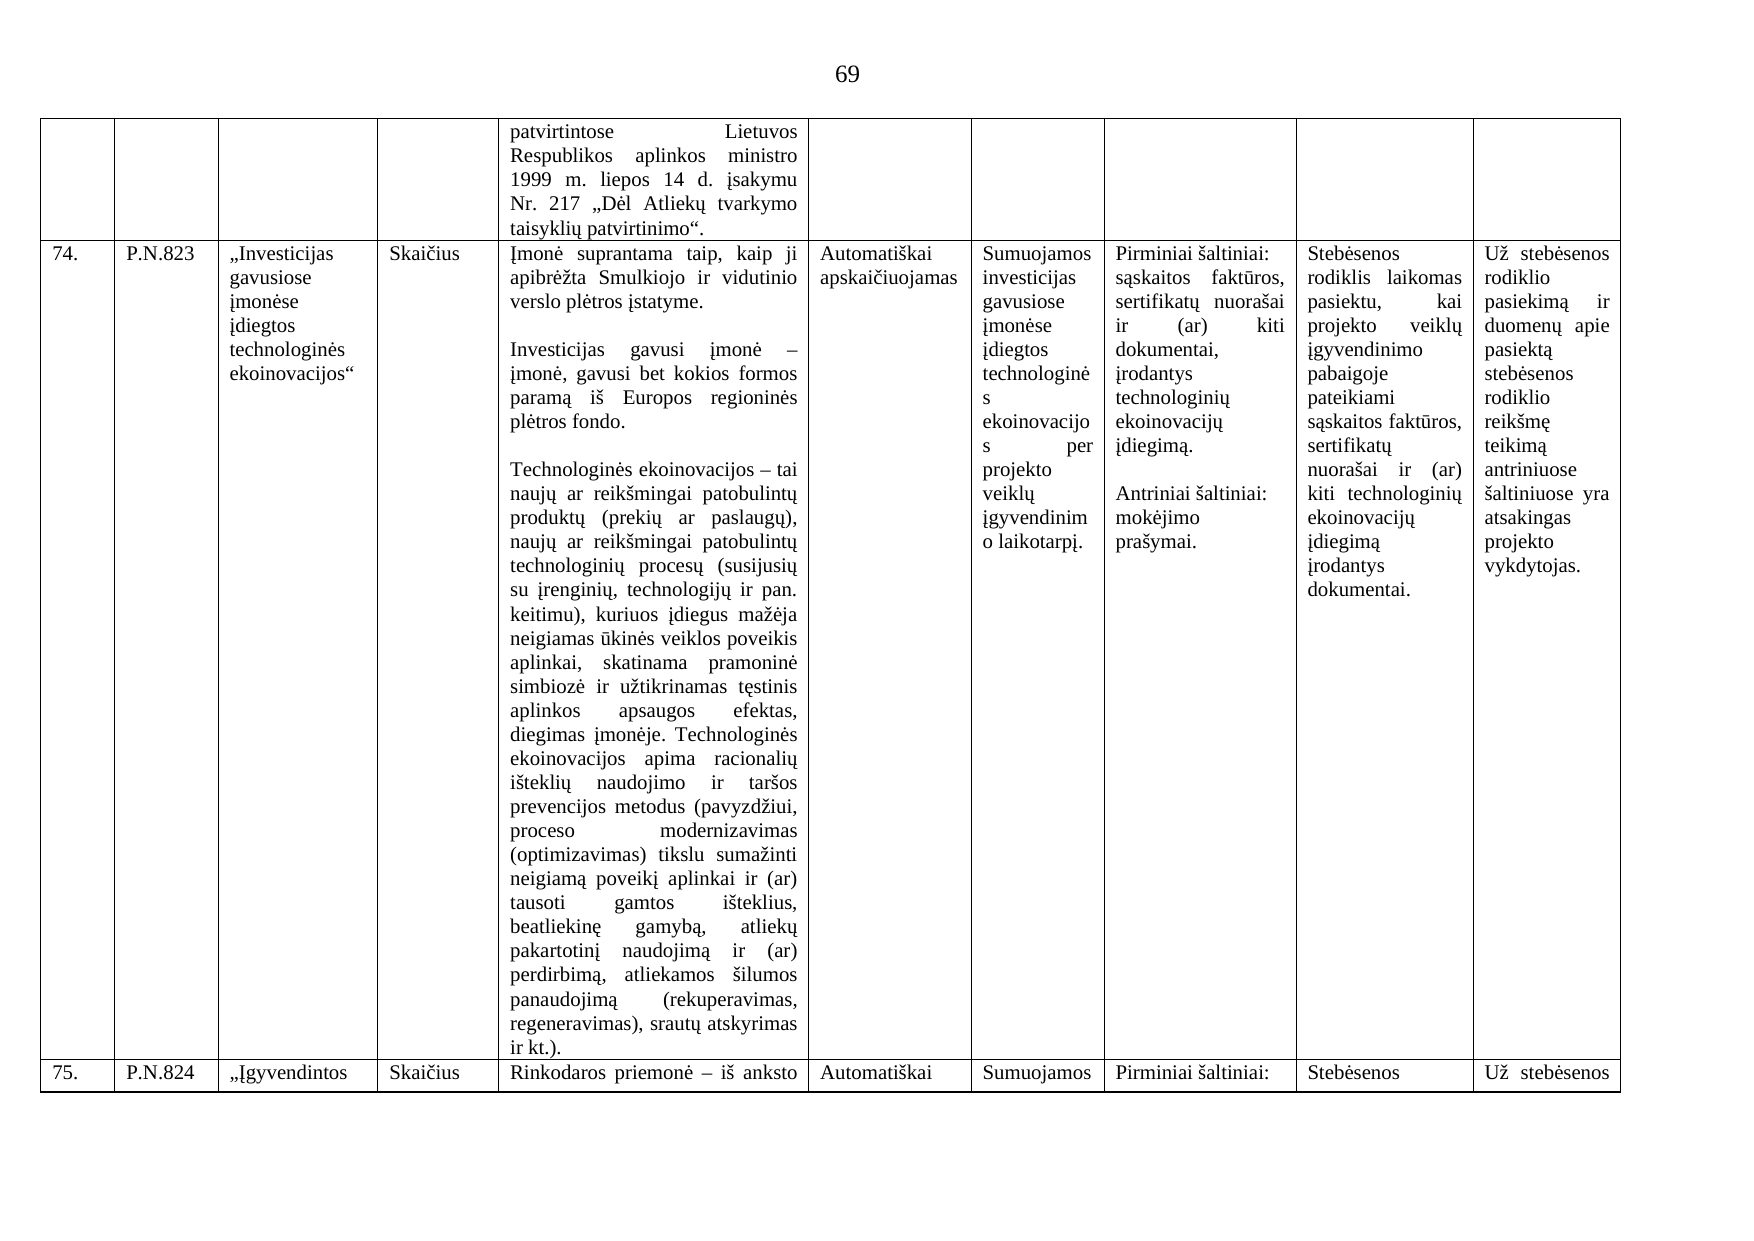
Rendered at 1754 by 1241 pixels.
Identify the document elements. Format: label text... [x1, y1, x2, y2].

table_cell patvirtintose Lietuvos Respublikos aplinkos ministro 1999 m. liepos 14 d. įsakymu Nr. 217 „Dėl Atliekų tvarkymo taisyklių patvirtinimo“. [499, 119, 808, 239]
table_cell [41, 119, 114, 239]
table_cell 74. [41, 241, 114, 1059]
table_cell [1474, 119, 1620, 239]
table_cell P.N.824 [115, 1060, 218, 1091]
table_cell „Investicijas gavusiose įmonėse įdiegtos technologinės ekoinovacijos“ [219, 241, 377, 1059]
table_cell [115, 119, 218, 239]
table_cell Automatiškai apskaičiuojamas [809, 241, 971, 1059]
table_cell Skaičius [378, 1060, 498, 1091]
table_cell [378, 119, 498, 239]
table_cell [219, 119, 377, 239]
table_cell Už stebėsenos [1474, 1060, 1620, 1091]
table_cell Sumuojamos investicijas gavusiose įmonėse įdiegtos technologinės ekoinovacijos per projekto veiklų įgyvendinimo laikotarpį. [972, 241, 1104, 1059]
table_cell „Įgyvendintos [219, 1060, 377, 1091]
table_cell [809, 119, 971, 239]
table_cell Pirminiai šaltiniai: sąskaitos faktūros, sertifikatų nuorašai ir (ar) kiti dokumentai, įrodantys technologinių ekoinovacijų įdiegimą. Antriniai šaltiniai: mokėjimo prašymai. [1105, 241, 1296, 1059]
table_cell Rinkodaros priemonė – iš anksto [499, 1060, 808, 1091]
table_cell 75. [41, 1060, 114, 1091]
table_cell Stebėsenos rodiklis laikomas pasiektu, kai projekto veiklų įgyvendinimo pabaigoje pateikiami sąskaitos faktūros, sertifikatų nuorašai ir (ar) kiti technologinių ekoinovacijų įdiegimą įrodantys dokumentai. [1297, 241, 1473, 1059]
table_cell Pirminiai šaltiniai: [1105, 1060, 1296, 1091]
table_cell Automatiškai [809, 1060, 971, 1091]
table_cell Skaičius [378, 241, 498, 1059]
table_cell [972, 119, 1104, 239]
table_cell P.N.823 [115, 241, 218, 1059]
table_cell Sumuojamos [972, 1060, 1104, 1091]
table_cell Už stebėsenos rodiklio pasiekimą ir duomenų apie pasiektą stebėsenos rodiklio reikšmę teikimą antriniuose šaltiniuose yra atsakingas projekto vykdytojas. [1474, 241, 1620, 1059]
table_cell [1105, 119, 1296, 239]
table_cell Stebėsenos [1297, 1060, 1473, 1091]
table_cell Įmonė suprantama taip, kaip ji apibrėžta Smulkiojo ir vidutinio verslo plėtros įstatyme. Investicijas gavusi įmonė – įmonė, gavusi bet kokios formos paramą iš Europos regioninės plėtros fondo. Technologinės ekoinovacijos – tai naujų ar reikšmingai patobulintų produktų (prekių ar paslaugų), naujų ar reikšmingai patobulintų technologinių procesų (susijusių su įrenginių, technologijų ir pan. keitimu), kuriuos įdiegus mažėja neigiamas ūkinės veiklos poveikis aplinkai, skatinama pramoninė simbiozė ir užtikrinamas tęstinis aplinkos apsaugos efektas, diegimas įmonėje. Technologinės ekoinovacijos apima racionalių išteklių naudojimo ir taršos prevencijos metodus (pavyzdžiui, proceso modernizavimas (optimizavimas) tikslu sumažinti neigiamą poveikį aplinkai ir (ar) tausoti gamtos išteklius, beatliekinę gamybą, atliekų pakartotinį naudojimą ir (ar) perdirbimą, atliekamos šilumos panaudojimą (rekuperavimas, regeneravimas), srautų atskyrimas ir kt.). [499, 241, 808, 1059]
table_cell [1297, 119, 1473, 239]
